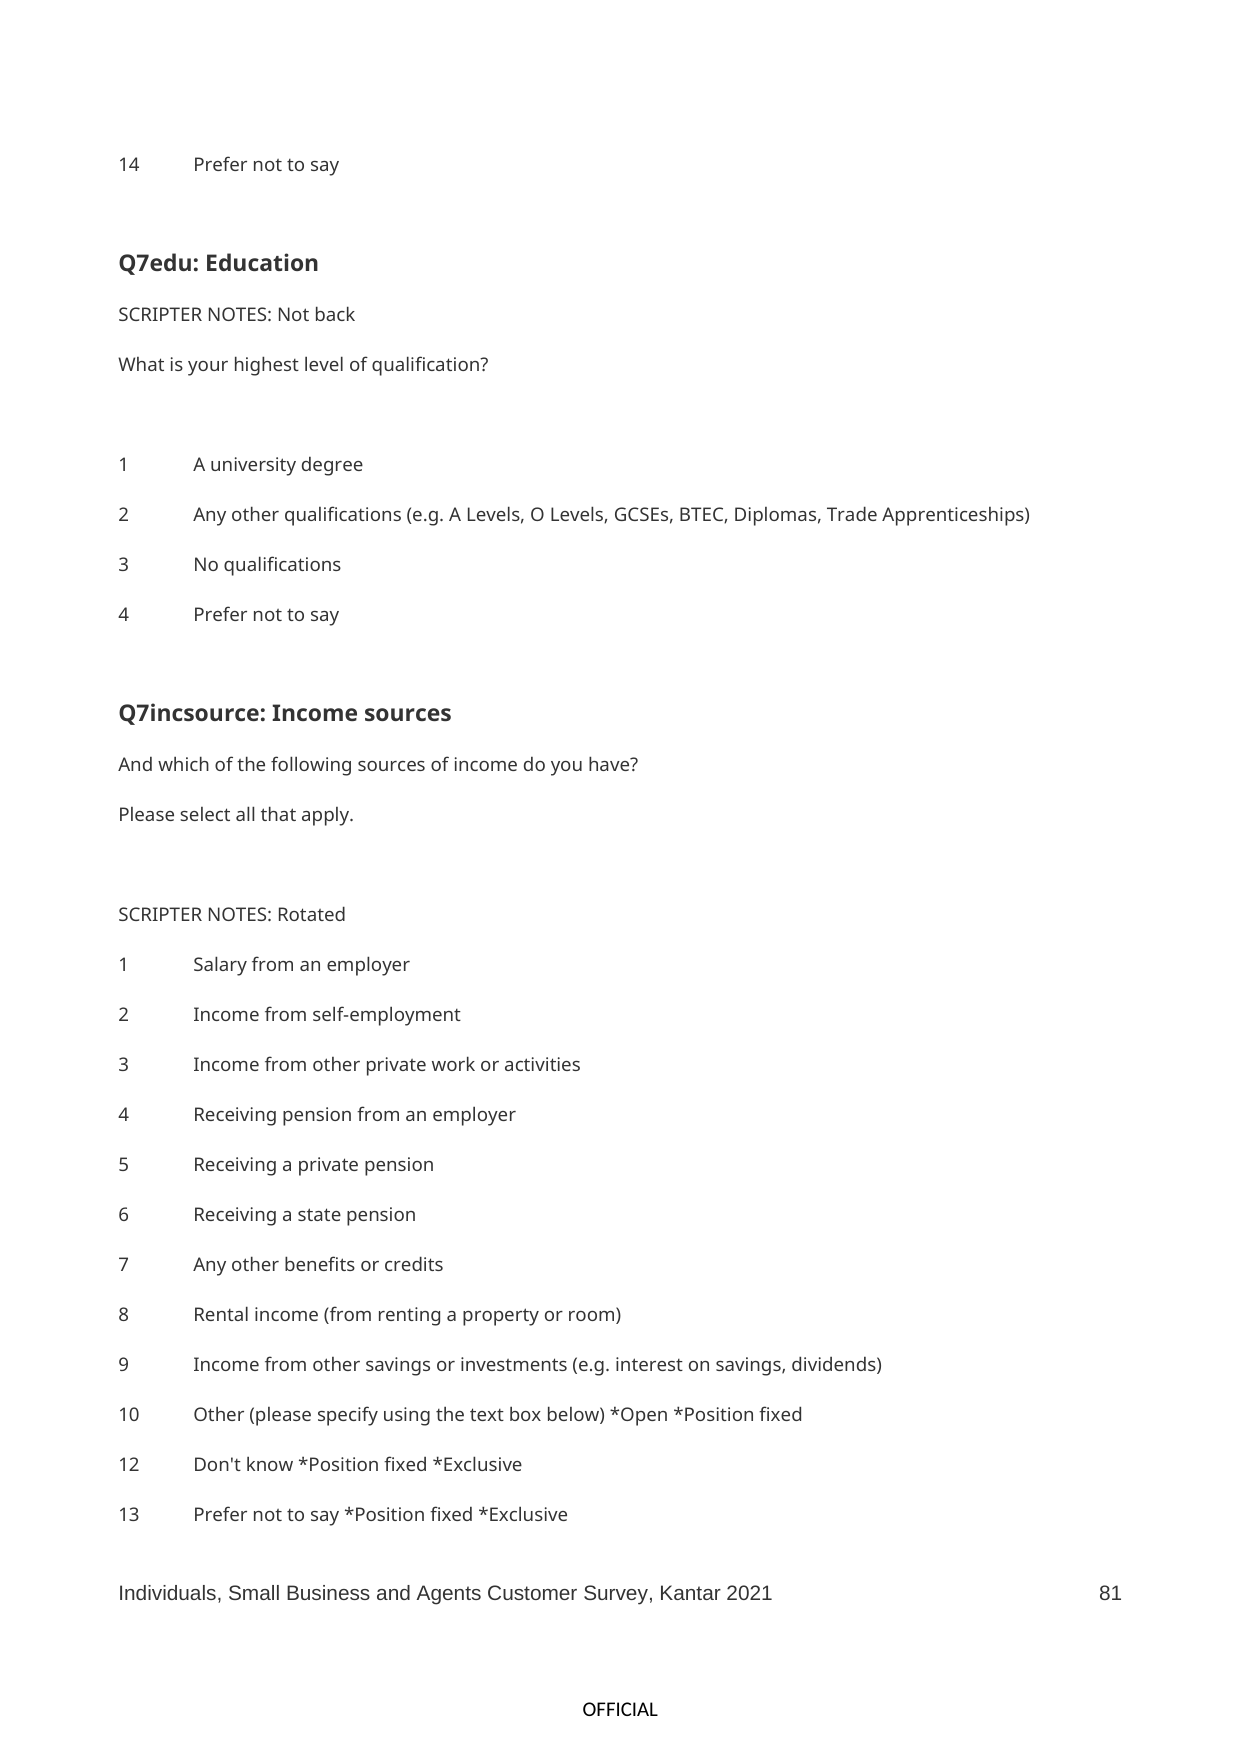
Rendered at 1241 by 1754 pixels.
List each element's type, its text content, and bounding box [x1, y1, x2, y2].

text 2 Any other qualifications (e.g. A Levels, O Levels, GCSEs, BTEC, Diplomas, Trade Apprenticeships) [118, 498, 1122, 527]
text 2 Income from self-employment [118, 998, 1122, 1027]
text 5 Receiving a private pension [118, 1148, 1122, 1177]
text 10 Other (please specify using the text box below) *Open *Position fixed [118, 1398, 1122, 1427]
text 9 Income from other savings or investments (e.g. interest on savings, dividends) [118, 1348, 1122, 1377]
text Q7incsource: Income sources [118, 698, 1122, 727]
text SCRIPTER NOTES: Not back [118, 298, 1122, 327]
text 7 Any other benefits or credits [118, 1248, 1122, 1277]
text Q7edu: Education [118, 248, 1122, 277]
text Please select all that apply. [118, 798, 1122, 827]
text 3 No qualifications [118, 548, 1122, 577]
text 3 Income from other private work or activities [118, 1048, 1122, 1077]
text 8 Rental income (from renting a property or room) [118, 1298, 1122, 1327]
text 12 Don't know *Position fixed *Exclusive [118, 1448, 1122, 1477]
text 4 Receiving pension from an employer [118, 1098, 1122, 1127]
text 4 Prefer not to say [118, 598, 1122, 627]
text What is your highest level of qualification? [118, 348, 1122, 377]
text 14 Prefer not to say [118, 148, 1122, 177]
text And which of the following sources of income do you have? [118, 748, 1122, 777]
text 13 Prefer not to say *Position fixed *Exclusive [118, 1498, 1122, 1527]
text SCRIPTER NOTES: Rotated [118, 898, 1122, 927]
text 6 Receiving a state pension [118, 1198, 1122, 1227]
text 1 Salary from an employer [118, 948, 1122, 977]
text 1 A university degree [118, 448, 1122, 477]
